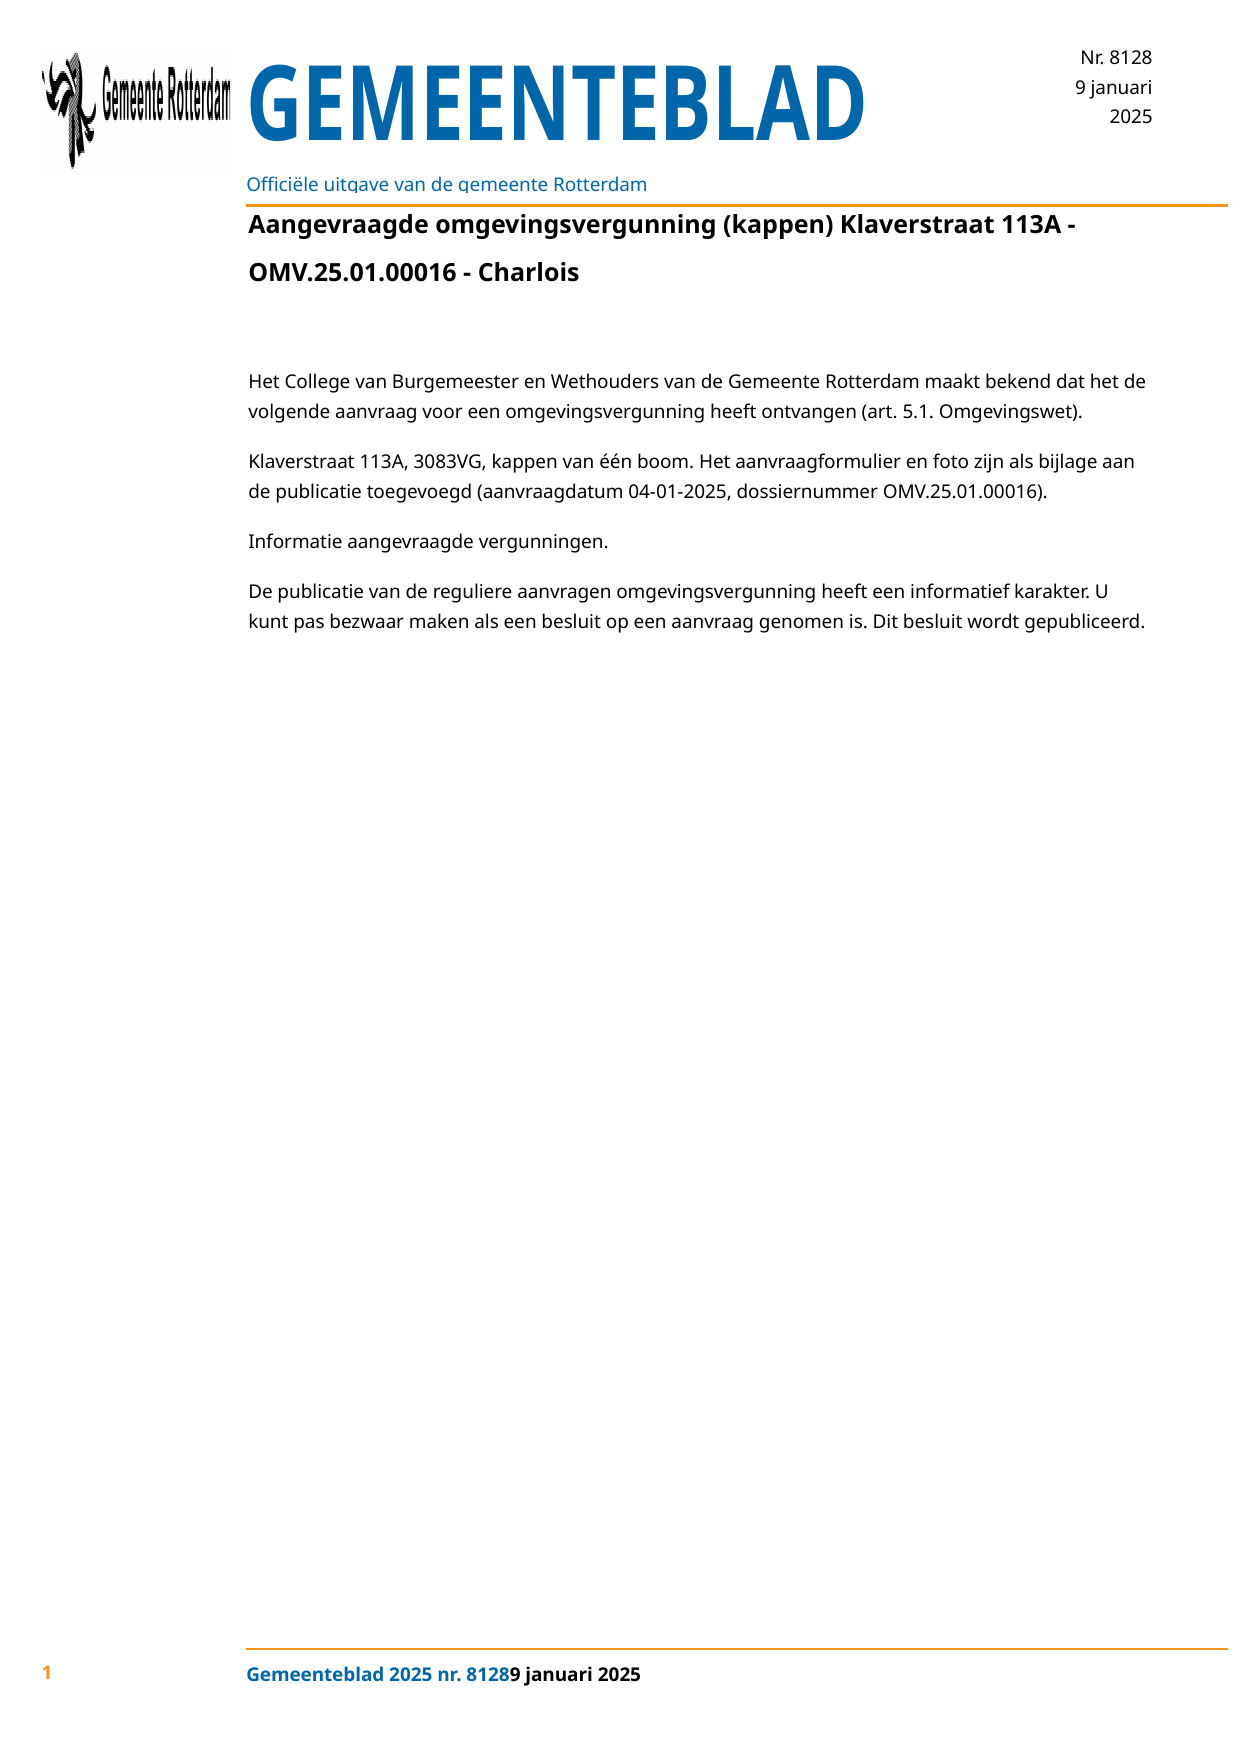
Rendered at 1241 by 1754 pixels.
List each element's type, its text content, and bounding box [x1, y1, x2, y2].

text Informatie aangevraagde vergunningen. [248, 528, 1152, 554]
text Aangevraagde omgevingsvergunning (kappen) Klaverstraat 113A - OMV.25.01.00016 - Charlois [248, 207, 1152, 288]
text Klaverstraat 113A, 3083VG, kappen van één boom. Het aanvraagformulier en foto zijn als bijlage aan de publicatie toegevoegd (aanvraagdatum 04-01-2025, dossiernummer OMV.25.01.00016). [248, 448, 1152, 504]
text De publicatie van de reguliere aanvragen omgevingsvergunning heeft een informatief karakter. U kunt pas bezwaar maken als een besluit op een aanvraag genomen is. Dit besluit wordt gepubliceerd. [248, 579, 1152, 634]
text Het College van Burgemeester en Wethouders van de Gemeente Rotterdam maakt bekend dat het de volgende aanvraag voor een omgevingsvergunning heeft ontvangen (art. 5.1. Omgevingswet). [248, 368, 1152, 424]
picture [41, 47, 231, 172]
